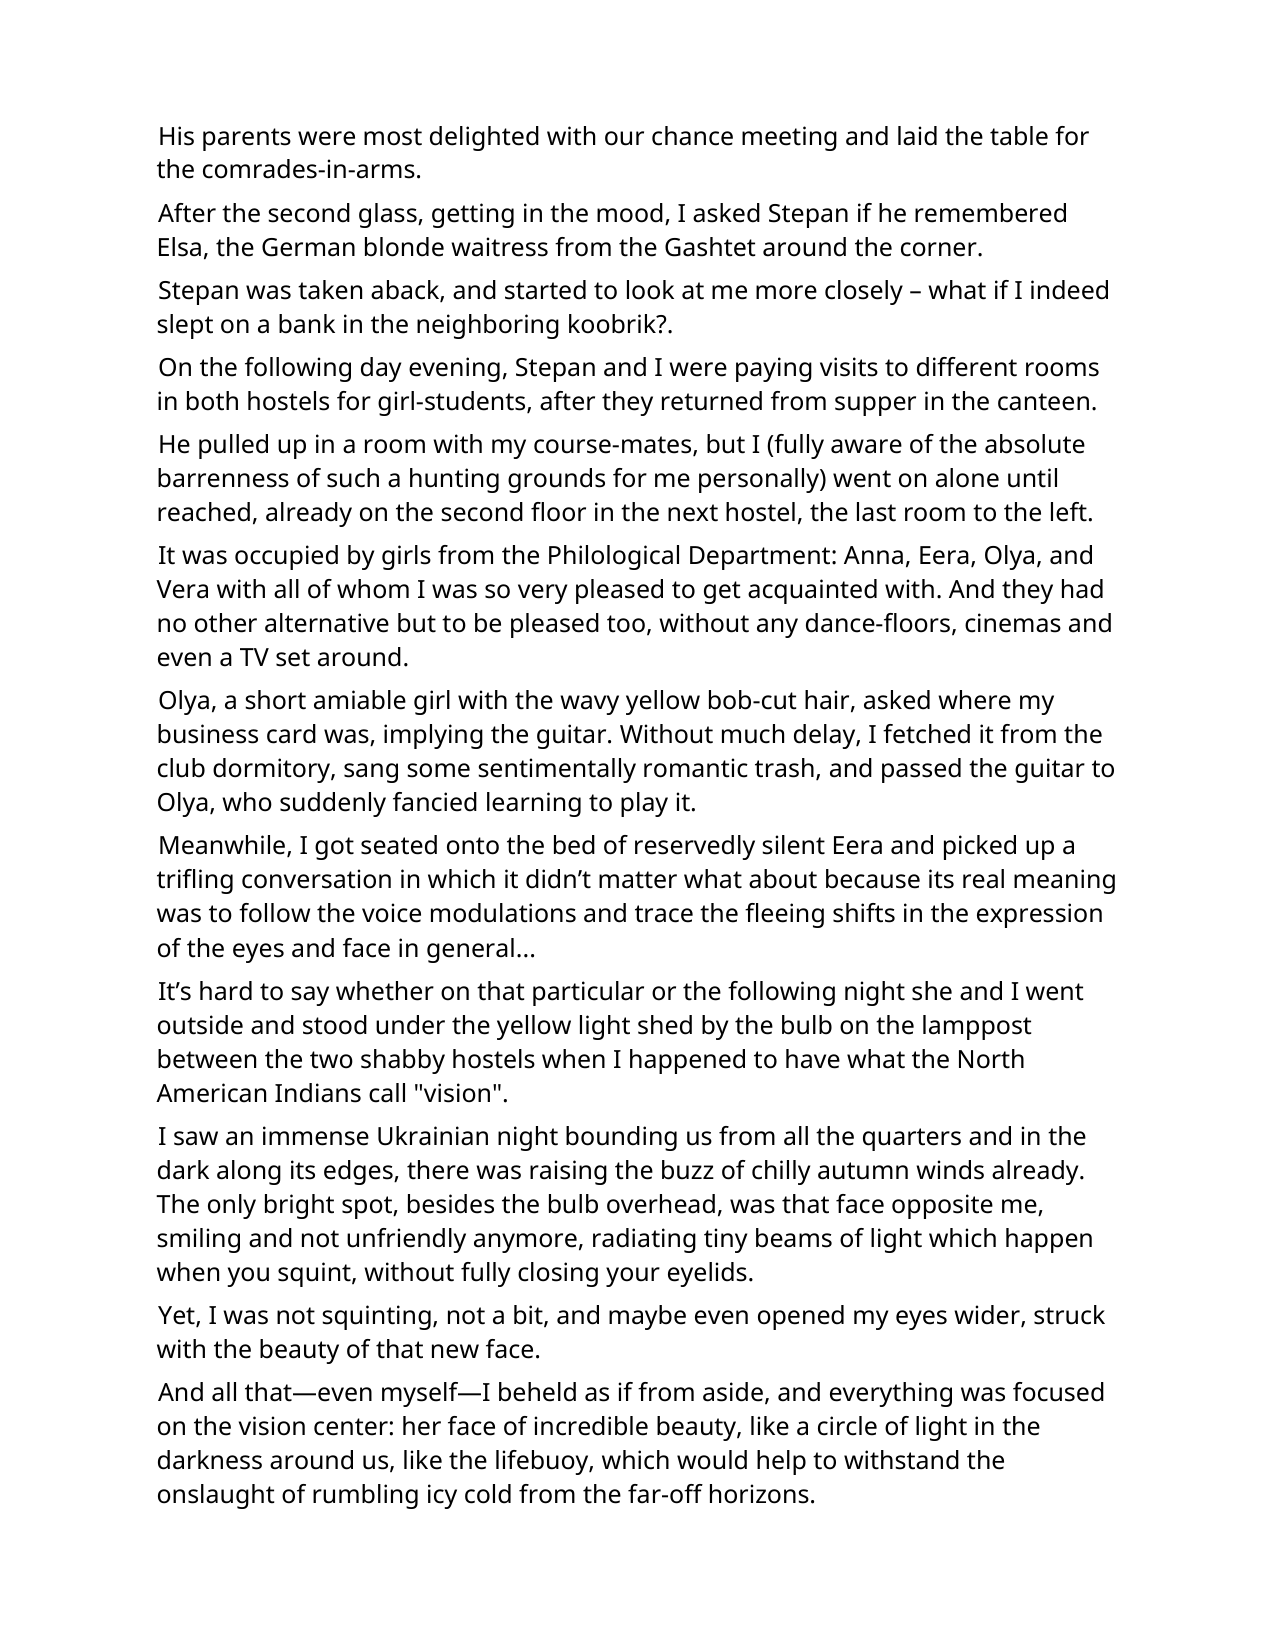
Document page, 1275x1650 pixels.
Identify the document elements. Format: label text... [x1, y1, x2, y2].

text And all that—even myself—I beheld as if from aside, and everything was focused on the vision center: her face of incredible beauty, like a circle of light in the darkness around us, like the lifebuoy, which would help to withstand the onslaught of rumbling icy cold from the far-off horizons. [156, 1375, 1118, 1511]
text It was occupied by girls from the Philological Department: Anna, Eera, Olya, and Vera with all of whom I was so very pleased to get acquainted with. And they had no other alternative but to be pleased too, without any dance-floors, cinemas and even a TV set around. [156, 538, 1118, 674]
text Stepan was taken aback, and started to look at me more closely – what if I indeed slept on a bank in the neighboring koobrik?. [156, 272, 1118, 340]
text Olya, a short amiable girl with the wavy yellow bob-cut hair, asked where my business card was, implying the guitar. Without much delay, I fetched it from the club dormitory, sang some sentimentally romantic trash, and passed the guitar to Olya, who suddenly fancied learning to play it. [156, 683, 1118, 819]
text Meanwhile, I got seated onto the bed of reservedly silent Eera and picked up a trifling conversation in which it didn’t matter what about because its real meaning was to follow the voice modulations and trace the fleeing shifts in the expression of the eyes and face in general... [156, 828, 1118, 964]
text Yet, I was not squinting, not a bit, and maybe even opened my eyes wider, struck with the beauty of that new face. [156, 1298, 1118, 1366]
text After the second glass, getting in the mood, I asked Stepan if he remembered Elsa, the German blonde waitress from the Gashtet around the corner. [156, 195, 1118, 263]
text He pulled up in a room with my course-mates, but I (fully aware of the absolute barrenness of such a hunting grounds for me personally) went on alone until reached, already on the second floor in the next hostel, the last room to the left. [156, 426, 1118, 529]
text I saw an immense Ukrainian night bounding us from all the quarters and in the dark along its edges, there was raising the buzz of chilly autumn winds already. The only bright spot, besides the bulb overhead, was that face opposite me, smiling and not unfriendly anymore, radiating tiny beams of light which happen when you squint, without fully closing your eyelids. [156, 1118, 1118, 1289]
text His parents were most delighted with our chance meeting and laid the table for the comrades-in-arms. [156, 118, 1118, 186]
text It’s hard to say whether on that particular or the following night she and I went outside and stood under the yellow light shed by the bulb on the lamppost between the two shabby hostels when I happened to have what the North American Indians call "vision". [156, 973, 1118, 1109]
text On the following day evening, Stepan and I were paying visits to different rooms in both hostels for girl-students, after they returned from supper in the canteen. [156, 349, 1118, 417]
